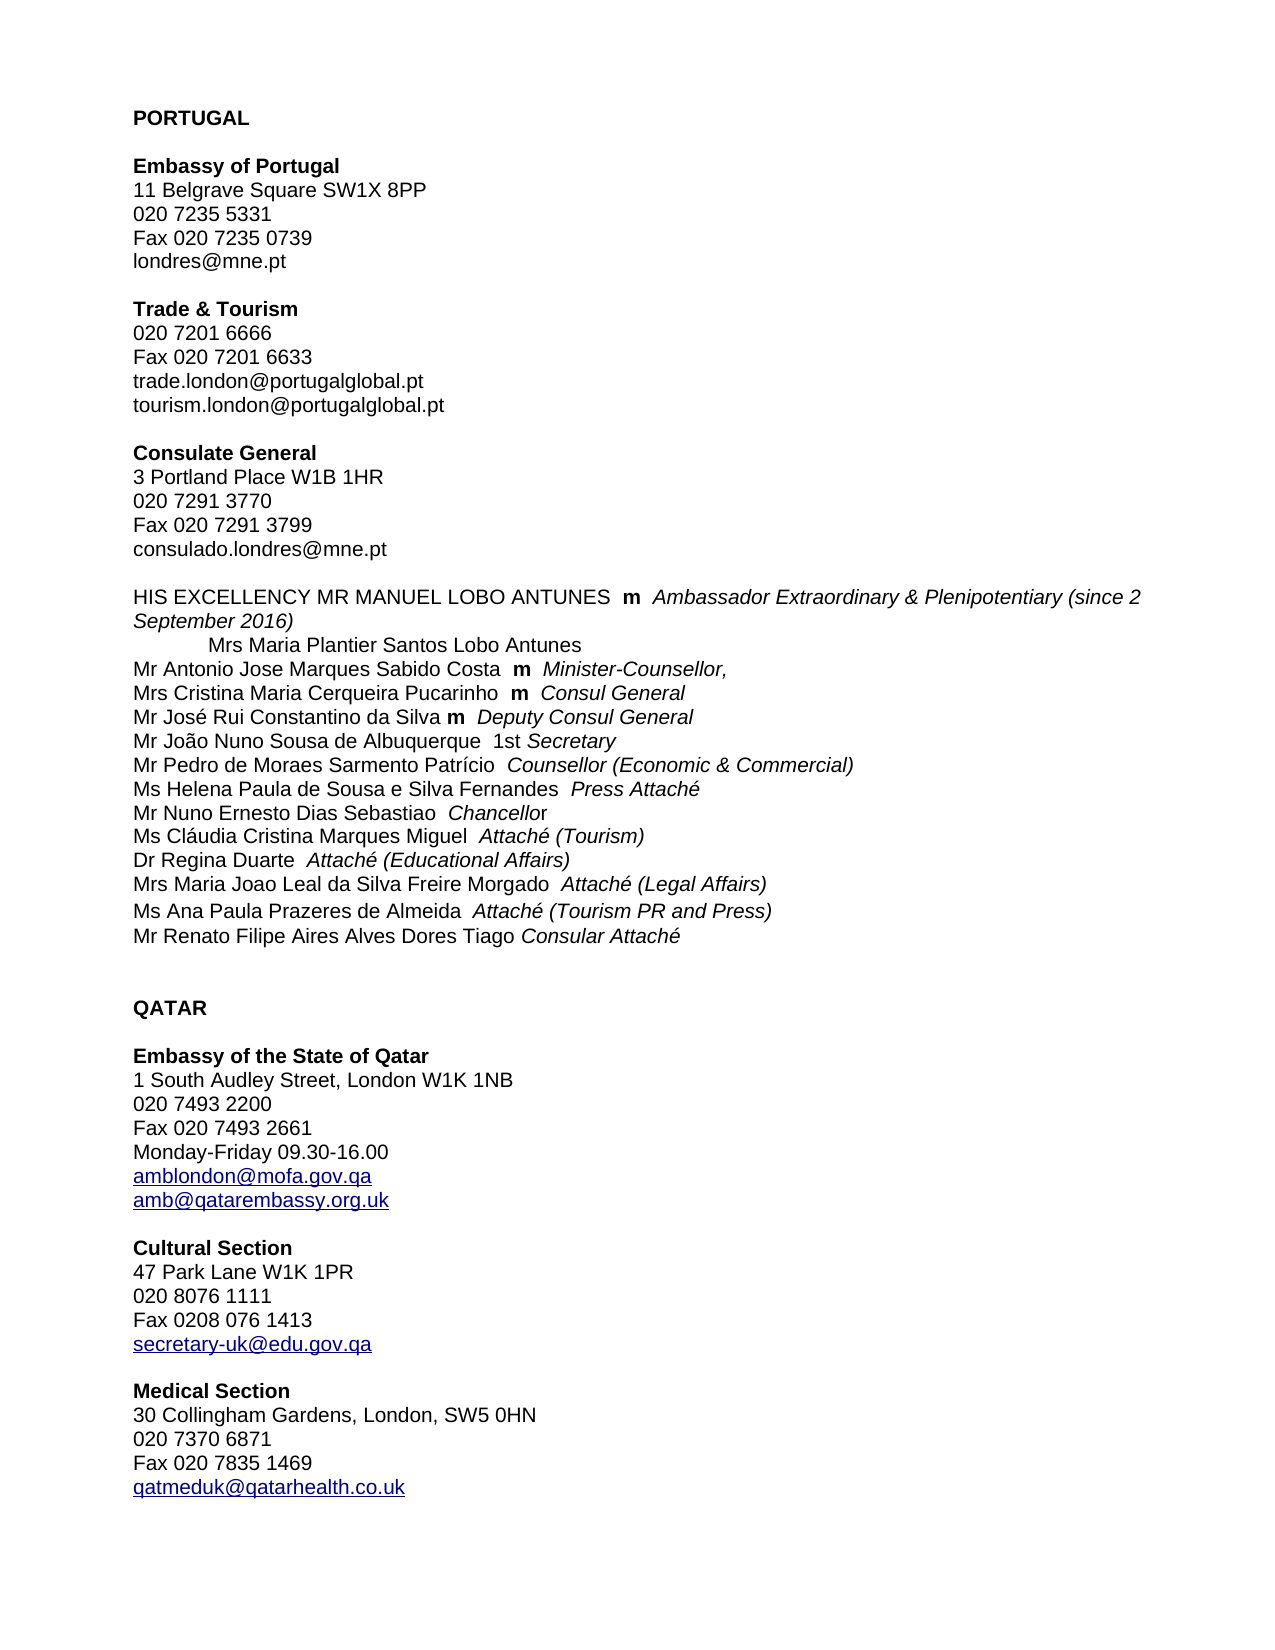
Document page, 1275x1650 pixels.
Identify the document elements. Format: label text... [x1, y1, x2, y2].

text amb@qatarembassy.org.uk [133, 1188, 1181, 1212]
text Medical Section [133, 1379, 1181, 1403]
text Mr José Rui Constantino da Silva m Deputy Consul General [133, 704, 1181, 728]
text 1 South Audley Street, London W1K 1NB [133, 1068, 1181, 1092]
text Mrs Maria Plantier Santos Lobo Antunes [133, 633, 1181, 657]
text secretary-uk@edu.gov.qa [133, 1331, 1181, 1355]
text 020 7291 3770 [133, 489, 1181, 513]
text qatmeduk@qatarhealth.co.uk [133, 1475, 1181, 1499]
text 020 8076 1111 [133, 1283, 1181, 1307]
text 020 7493 2200 [133, 1092, 1181, 1116]
text 020 7235 5331 [133, 201, 1181, 225]
text Mr Nuno Ernesto Dias Sebastiao Chancellor [133, 800, 1181, 824]
text Embassy of the State of Qatar [133, 1044, 1181, 1068]
text Ms Helena Paula de Sousa e Silva Fernandes Press Attaché [133, 776, 1181, 800]
text trade.london@portugalglobal.pt [133, 369, 1181, 393]
text Embassy of Portugal [133, 153, 1181, 177]
text amblondon@mofa.gov.qa [133, 1164, 1181, 1188]
text tourism.london@portugalglobal.pt [133, 393, 1181, 417]
subtitle QATAR [133, 996, 1181, 1020]
text 47 Park Lane W1K 1PR [133, 1259, 1181, 1283]
text 30 Collingham Gardens, London, SW5 0HN [133, 1403, 1181, 1427]
text Fax 020 7201 6633 [133, 345, 1181, 369]
text Ms Ana Paula Prazeres de Almeida Attaché (Tourism PR and Press) [133, 896, 1181, 924]
text HIS EXCELLENCY MR MANUEL LOBO ANTUNES m Ambassador Extraordinary & Plenipotentiary (since 2 September 2016) [133, 585, 1181, 633]
text Mrs Maria Joao Leal da Silva Freire Morgado Attaché (Legal Affairs) [133, 872, 1181, 896]
text Cultural Section [133, 1236, 1181, 1259]
text 020 7201 6666 [133, 321, 1181, 345]
text Mr João Nuno Sousa de Albuquerque 1st Secretary [133, 728, 1181, 752]
text Fax 020 7835 1469 [133, 1451, 1181, 1475]
text Monday-Friday 09.30-16.00 [133, 1140, 1181, 1164]
text 020 7370 6871 [133, 1427, 1181, 1451]
text Mr Renato Filipe Aires Alves Dores Tiago Consular Attaché [133, 924, 1181, 948]
text Mr Pedro de Moraes Sarmento Patrício Counsellor (Economic & Commercial) [133, 752, 1181, 776]
text consulado.londres@mne.pt [133, 537, 1181, 561]
text Dr Regina Duarte Attaché (Educational Affairs) [133, 848, 1181, 872]
text Ms Cláudia Cristina Marques Miguel Attaché (Tourism) [133, 824, 1181, 848]
text Fax 020 7291 3799 [133, 513, 1181, 537]
text Mrs Cristina Maria Cerqueira Pucarinho m Consul General [133, 681, 1181, 704]
text 3 Portland Place W1B 1HR [133, 465, 1181, 489]
text Trade & Tourism [133, 297, 1181, 321]
text PORTUGAL [133, 106, 1181, 129]
text Fax 020 7235 0739 [133, 225, 1181, 249]
text londres@mne.pt [133, 249, 1181, 273]
text Consulate General [133, 441, 1181, 465]
text Fax 020 7493 2661 [133, 1116, 1181, 1140]
text Fax 0208 076 1413 [133, 1307, 1181, 1331]
text 11 Belgrave Square SW1X 8PP [133, 177, 1181, 201]
text Mr Antonio Jose Marques Sabido Costa m Minister-Counsellor, [133, 657, 1181, 681]
